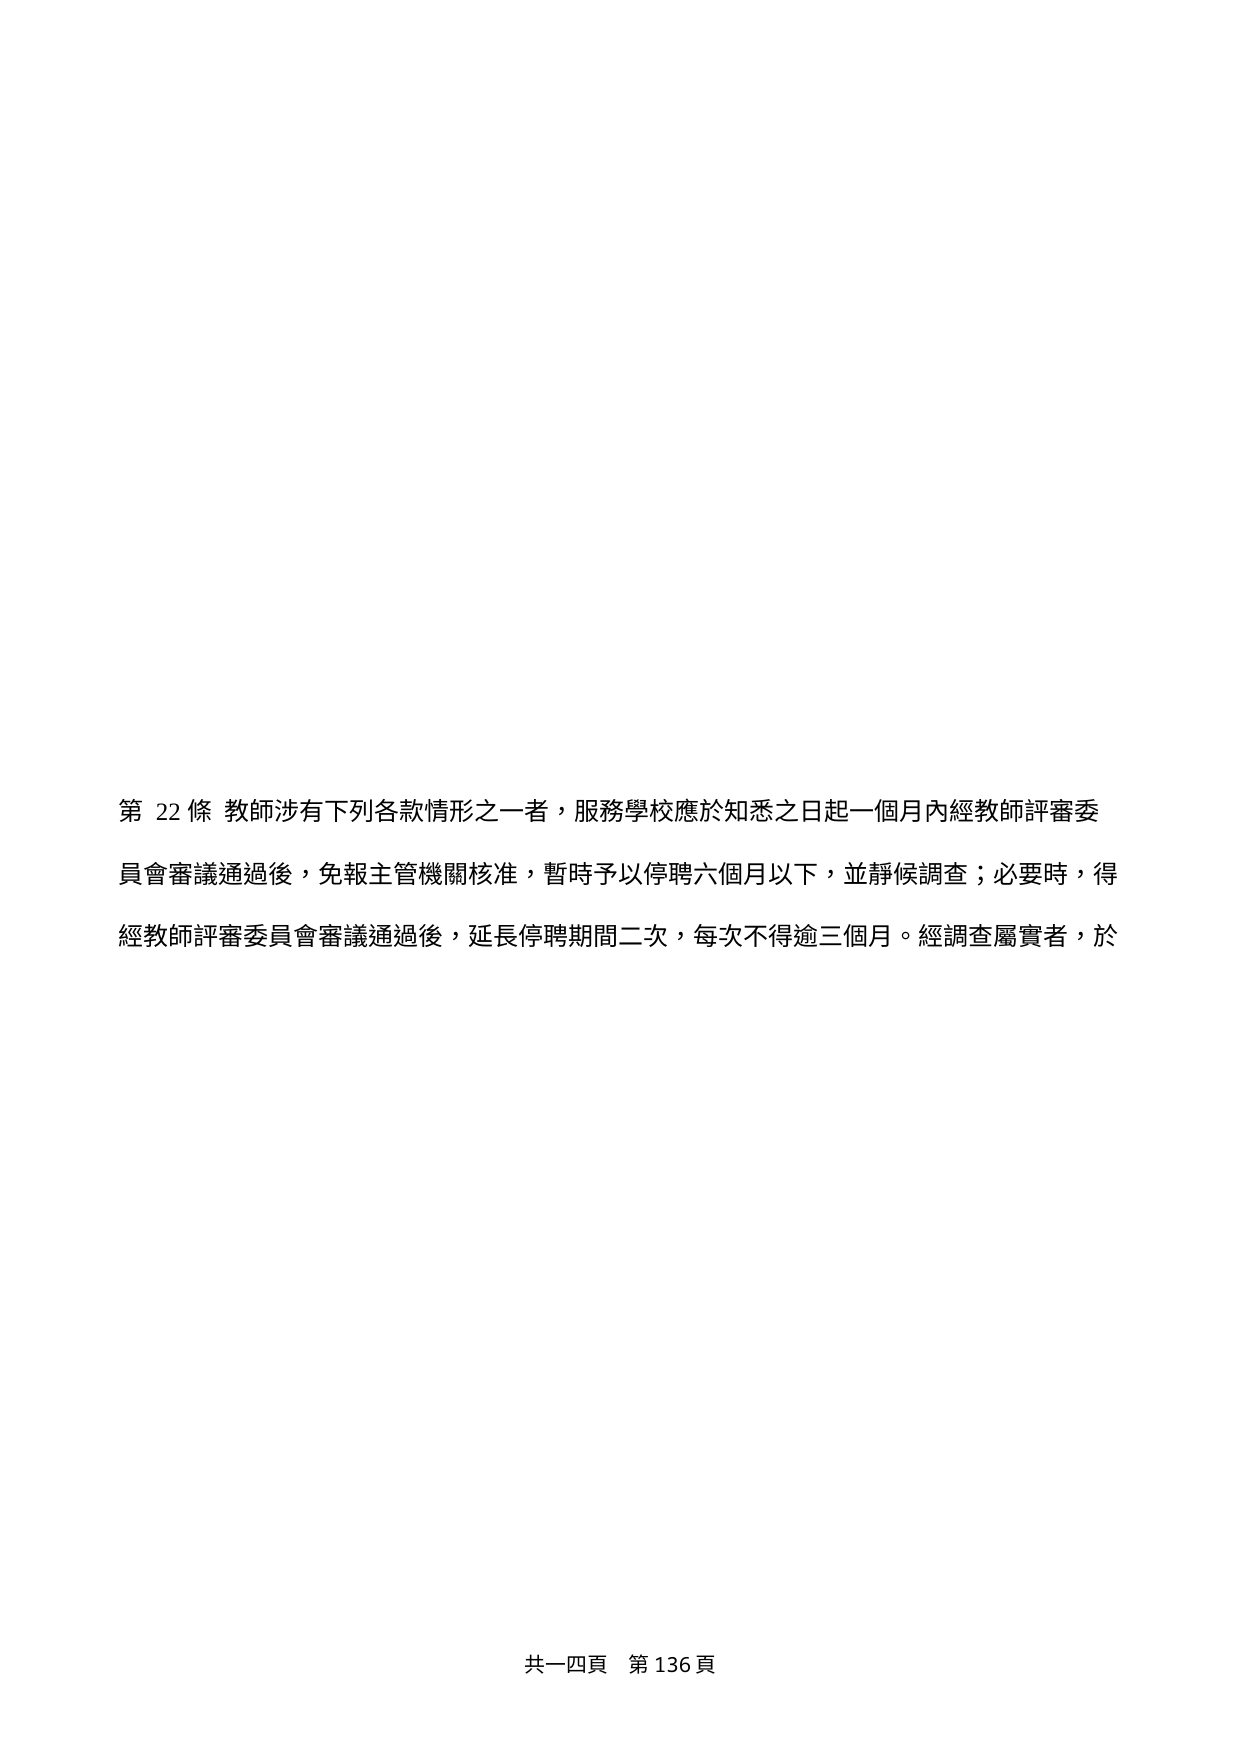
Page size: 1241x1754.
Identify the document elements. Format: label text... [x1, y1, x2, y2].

text 第 22 條 教師涉有下列各款情形之一者，服務學校應於知悉之日起一個月內經教師評審委員會審議通過後，免報主管機關核准，暫時予以停聘六個月以下，並靜候調查；必要時，得經教師評審委員會審議通過後，延長停聘期間二次，每次不得逾三個月。經調查屬實者，於 [118, 768, 1122, 956]
